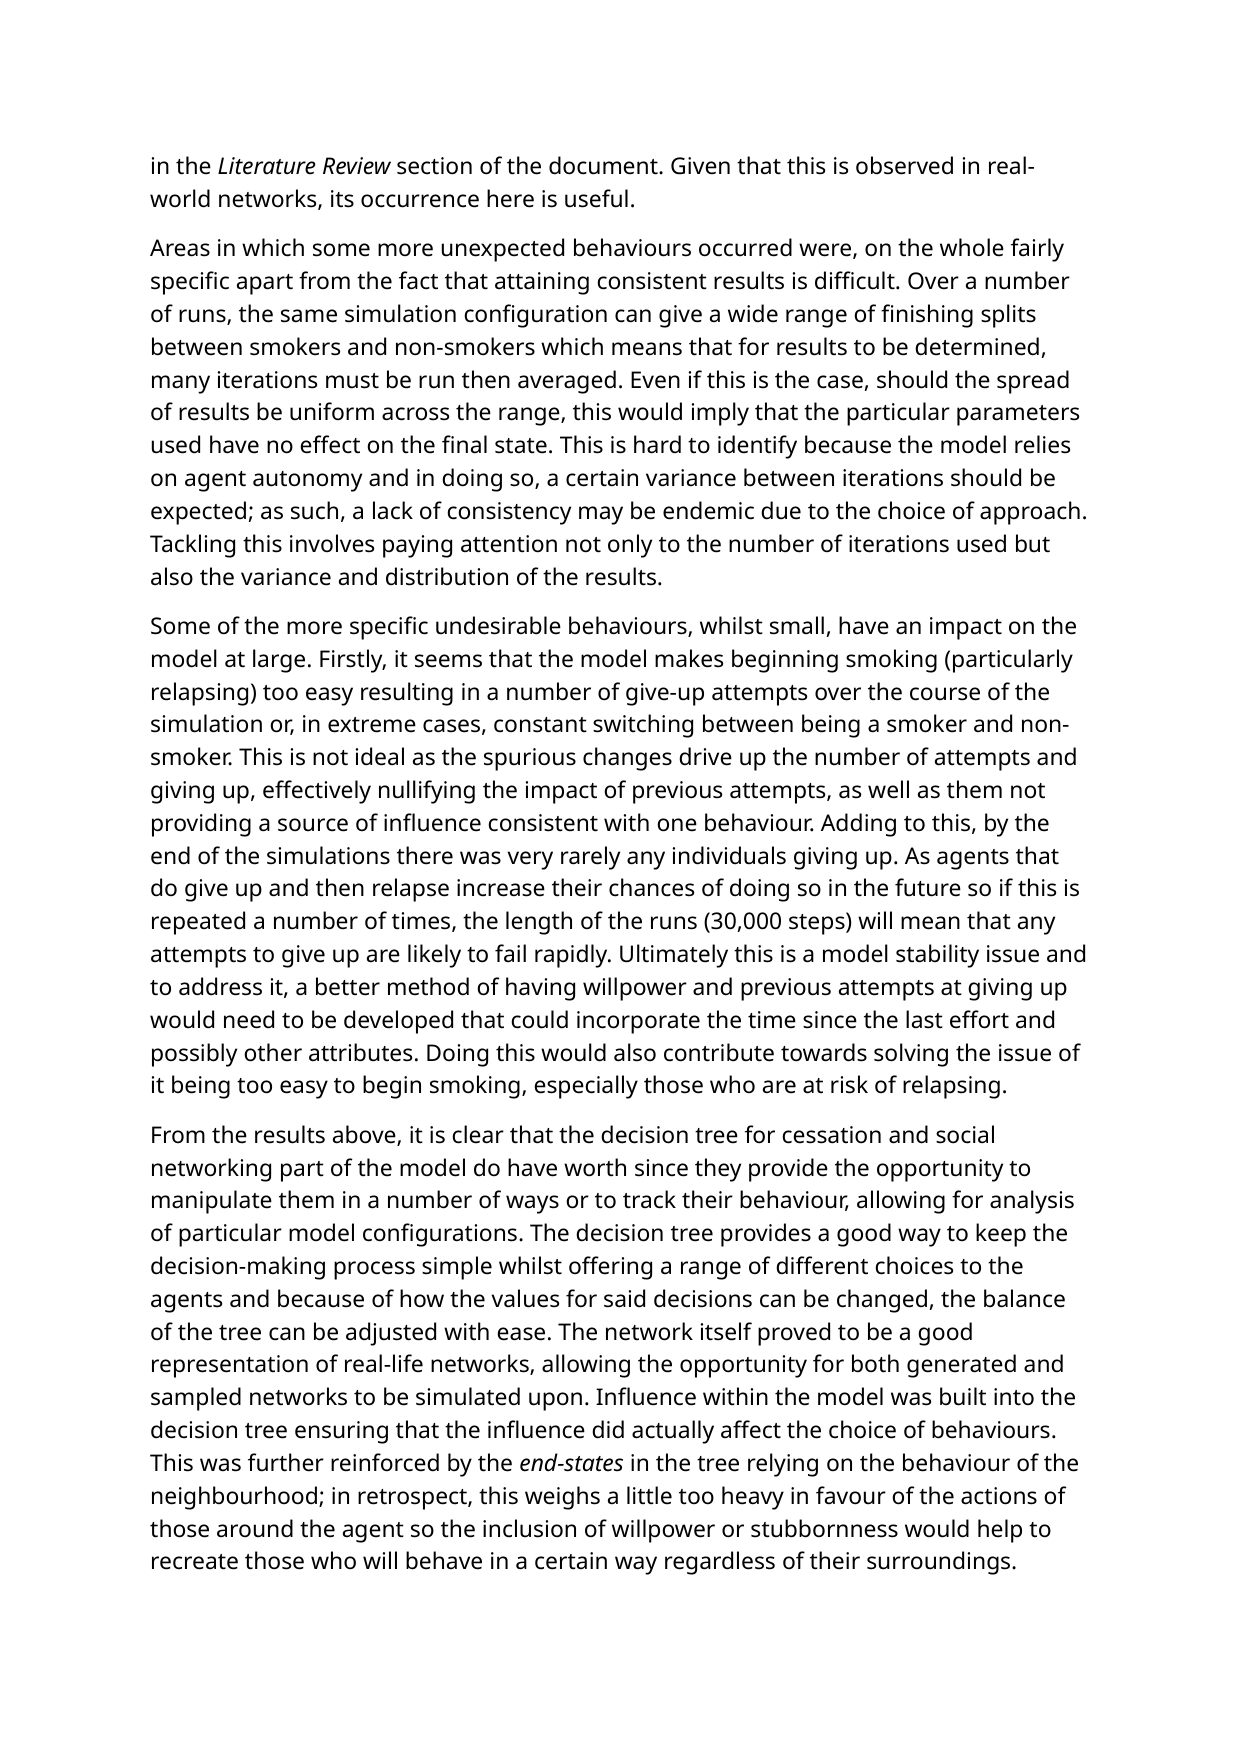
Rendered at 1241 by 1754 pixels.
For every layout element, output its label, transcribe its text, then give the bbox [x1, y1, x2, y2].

text in the Literature Review section of the document. Given that this is observed in real-world networks, its occurrence here is useful. [150, 150, 1090, 214]
text Areas in which some more unexpected behaviours occurred were, on the whole fairly specific apart from the fact that attaining consistent results is difficult. Over a number of runs, the same simulation configuration can give a wide range of finishing splits between smokers and non-smokers which means that for results to be determined, many iterations must be run then averaged. Even if this is the case, should the spread of results be uniform across the range, this would imply that the particular parameters used have no effect on the final state. This is hard to identify because the model relies on agent autonomy and in doing so, a certain variance between iterations should be expected; as such, a lack of consistency may be endemic due to the choice of approach. Tackling this involves paying attention not only to the number of iterations used but also the variance and distribution of the results. [150, 232, 1090, 592]
text Some of the more specific undesirable behaviours, whilst small, have an impact on the model at large. Firstly, it seems that the model makes beginning smoking (particularly relapsing) too easy resulting in a number of give-up attempts over the course of the simulation or, in extreme cases, constant switching between being a smoker and non-smoker. This is not ideal as the spurious changes drive up the number of attempts and giving up, effectively nullifying the impact of previous attempts, as well as them not providing a source of influence consistent with one behaviour. Adding to this, by the end of the simulations there was very rarely any individuals giving up. As agents that do give up and then relapse increase their chances of doing so in the future so if this is repeated a number of times, the length of the runs (30,000 steps) will mean that any attempts to give up are likely to fail rapidly. Ultimately this is a model stability issue and to address it, a better method of having willpower and previous attempts at giving up would need to be developed that could incorporate the time since the last effort and possibly other attributes. Doing this would also contribute towards solving the issue of it being too easy to begin smoking, especially those who are at risk of relapsing. [150, 610, 1090, 1101]
text From the results above, it is clear that the decision tree for cessation and social networking part of the model do have worth since they provide the opportunity to manipulate them in a number of ways or to track their behaviour, allowing for analysis of particular model configurations. The decision tree provides a good way to keep the decision-making process simple whilst offering a range of different choices to the agents and because of how the values for said decisions can be changed, the balance of the tree can be adjusted with ease. The network itself proved to be a good representation of real-life networks, allowing the opportunity for both generated and sampled networks to be simulated upon. Influence within the model was built into the decision tree ensuring that the influence did actually affect the choice of behaviours. This was further reinforced by the end-states in the tree relying on the behaviour of the neighbourhood; in retrospect, this weighs a little too heavy in favour of the actions of those around the agent so the inclusion of willpower or stubbornness would help to recreate those who will behave in a certain way regardless of their surroundings. [150, 1119, 1090, 1577]
